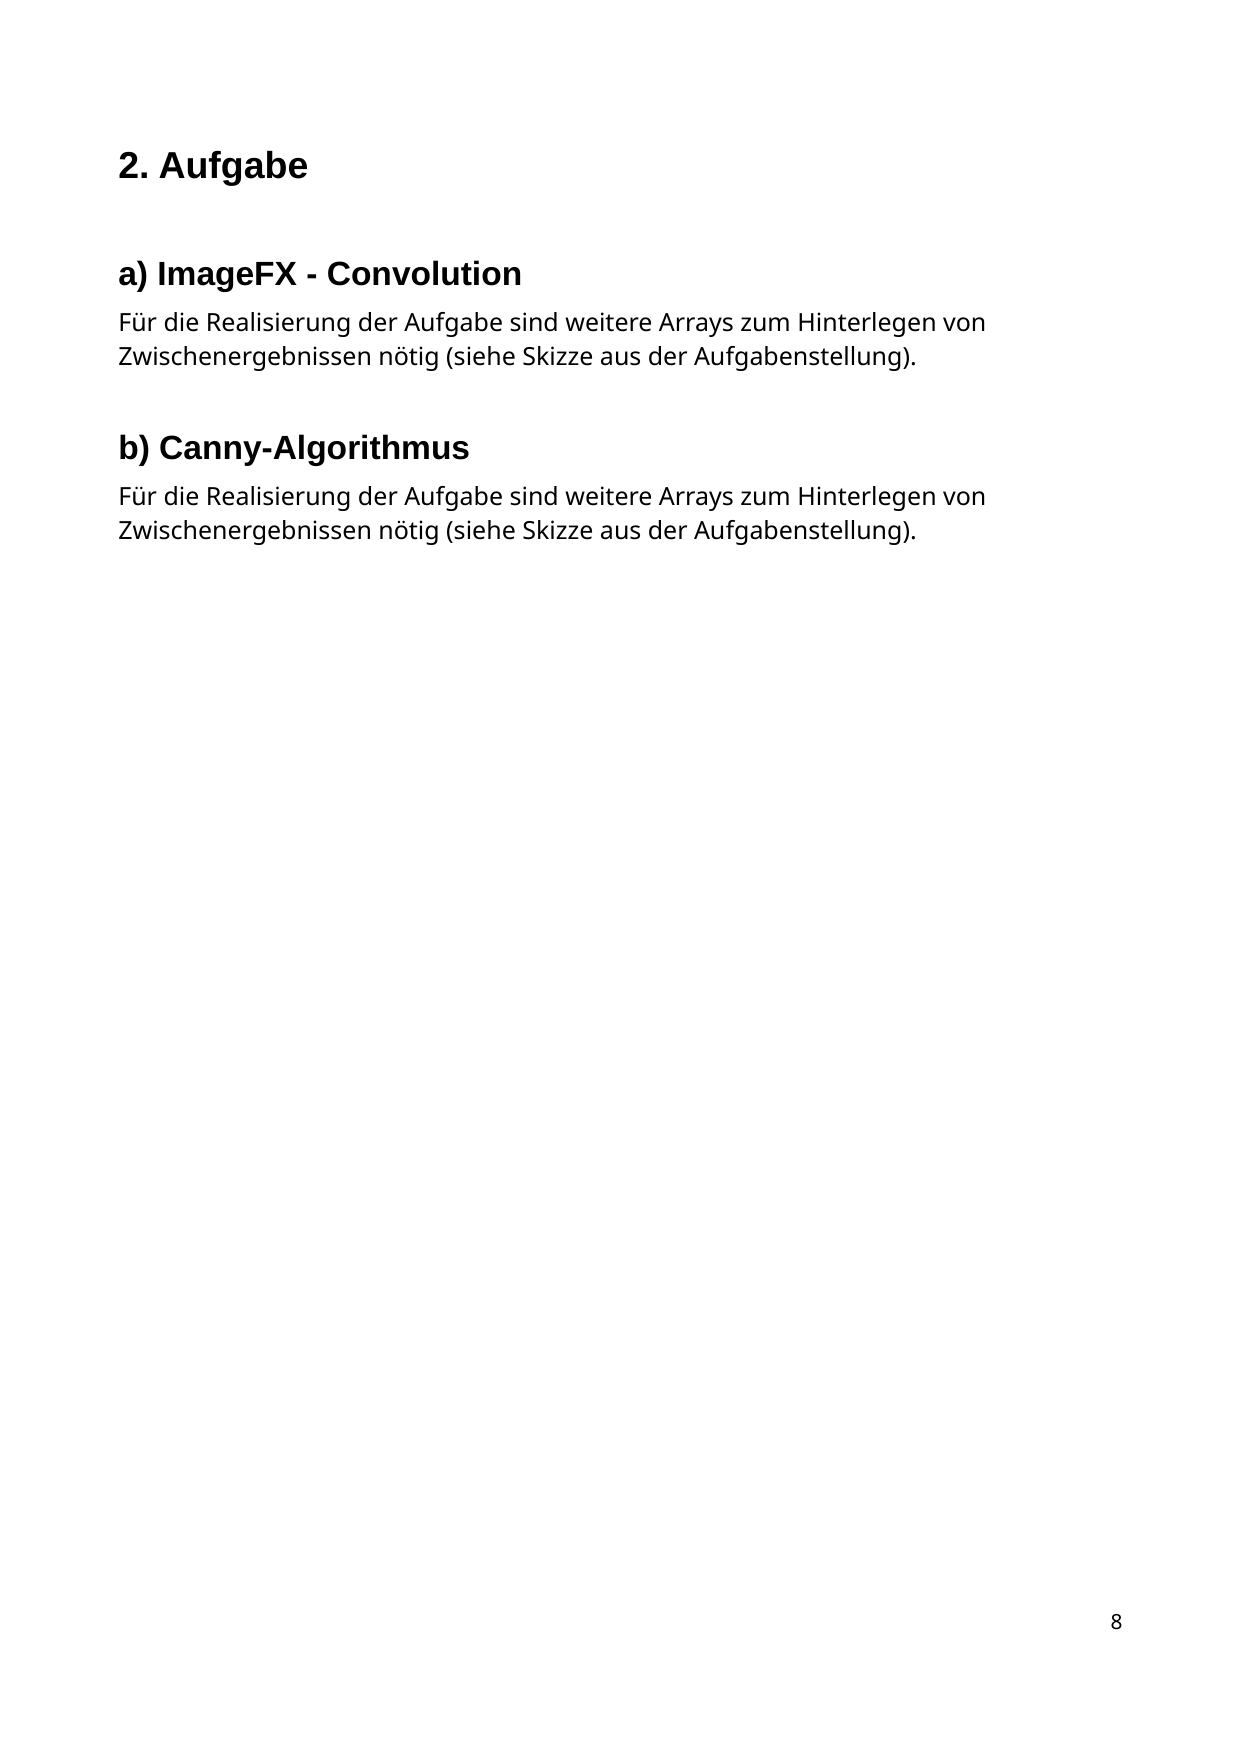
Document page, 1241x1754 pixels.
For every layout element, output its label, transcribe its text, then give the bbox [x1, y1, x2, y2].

text Für die Realisierung der Aufgabe sind weitere Arrays zum Hinterlegen von Zwischenergebnissen nötig (siehe Skizze aus der Aufgabenstellung). [118, 305, 1122, 373]
subtitle a) ImageFX - Convolution [118, 254, 1122, 292]
subtitle b) Canny-Algorithmus [118, 428, 1122, 466]
subtitle 2. Aufgabe [118, 143, 1122, 186]
text Für die Realisierung der Aufgabe sind weitere Arrays zum Hinterlegen von Zwischenergebnissen nötig (siehe Skizze aus der Aufgabenstellung). [118, 479, 1122, 547]
